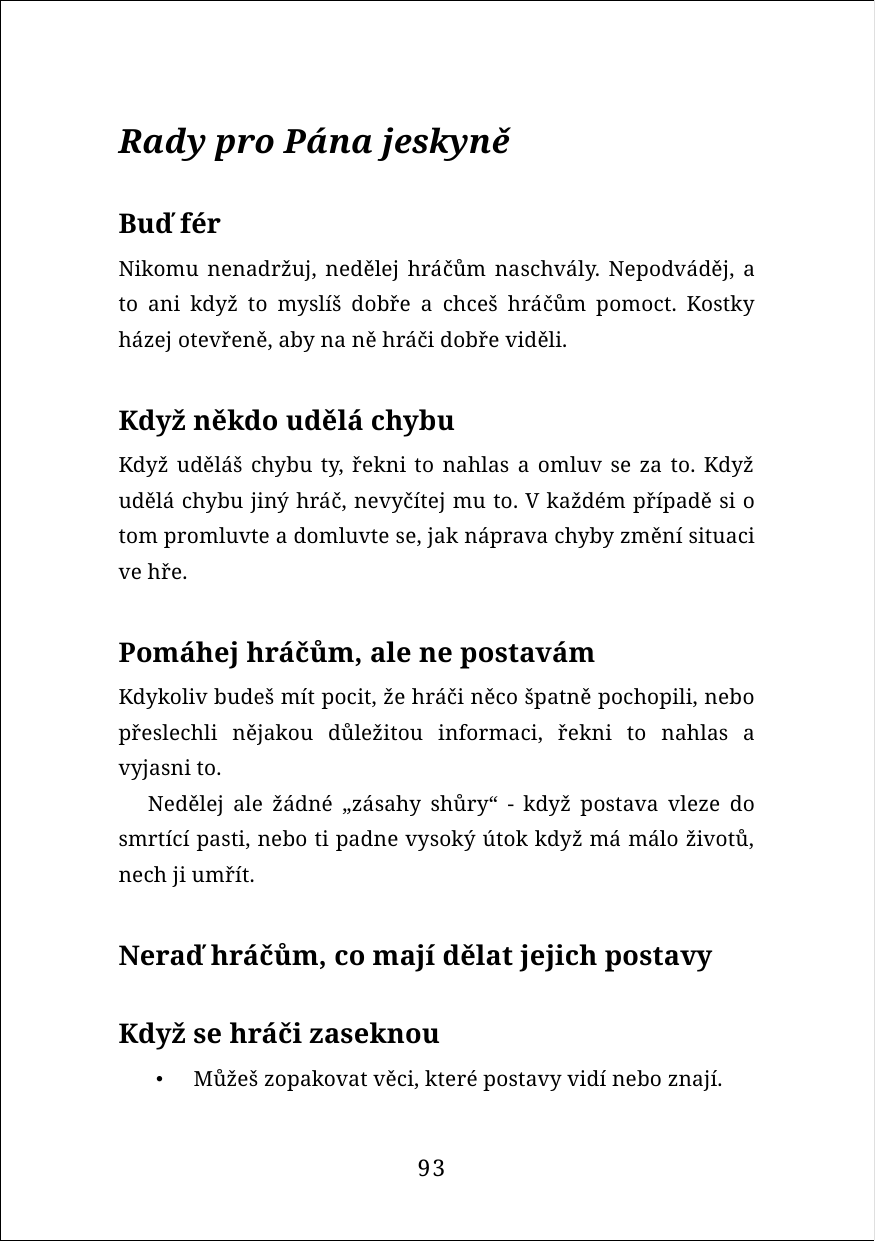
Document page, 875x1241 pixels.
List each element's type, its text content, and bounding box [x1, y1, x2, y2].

text Nikomu nenadržuj, nedělej hráčům naschvály. Nepodváděj, a to ani když to myslíš dobře a chceš hráčům pomoct. Kostky házej otevřeně, aby na ně hráči dobře viděli. [118, 254, 756, 353]
text Kdykoliv budeš mít pocit, že hráči něco špatně pochopili, nebo přeslechli nějakou důležitou informaci, řekni to nahlas a vyjasni to. Nedělej ale žádné „zásahy shůry“ - když postava vleze do smrtící pasti, nebo ti padne vysoký útok když má málo životů, nech ji umřít. [118, 682, 756, 888]
subtitle Neraď hráčům, co mají dělat jejich postavy [118, 937, 756, 974]
list Můžeš zopakovat věci, které postavy vidí nebo znají. [156, 1064, 756, 1092]
subtitle Rady pro Pána jeskyně [118, 118, 756, 164]
subtitle Pomáhej hráčům, ale ne postavám [118, 634, 756, 671]
subtitle Když někdo udělá chybu [118, 402, 756, 438]
subtitle Když se hráči zaseknou [118, 1015, 756, 1052]
text Když uděláš chybu ty, řekni to nahlas a omluv se za to. Když udělá chybu jiný hráč, nevyčítej mu to. V každém případě si o tom promluvte a domluvte se, jak náprava chyby změní situaci ve hře. [118, 450, 756, 585]
subtitle Buď fér [118, 205, 756, 242]
